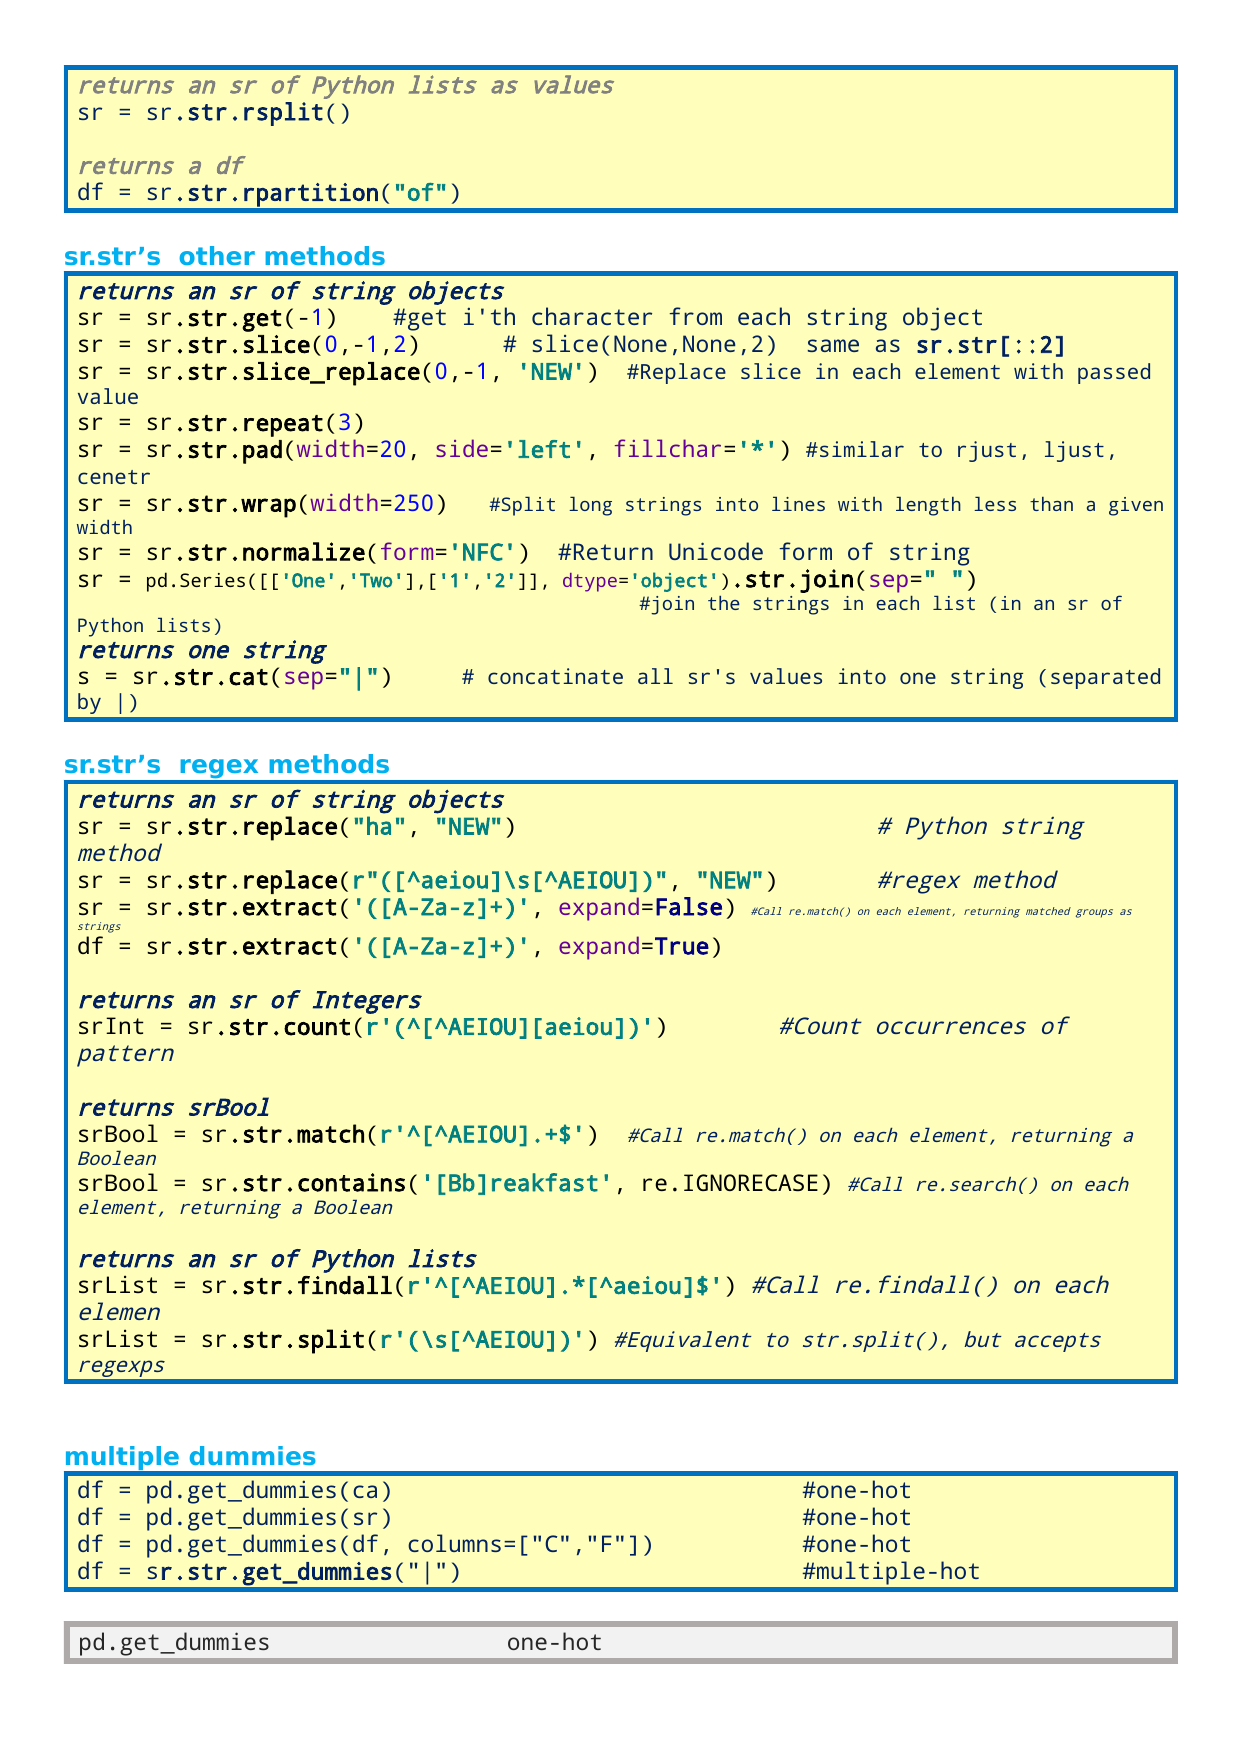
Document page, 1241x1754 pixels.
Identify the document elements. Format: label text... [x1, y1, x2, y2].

text df = sr.str.get_dummies("|") #multiple-hot [68, 1551, 1174, 1587]
text pd.get_dummies one-hot [70, 1627, 1172, 1658]
text df = pd.get_dummies(df, columns=["C","F"]) #one-hot [68, 1524, 1174, 1551]
text df = pd.get_dummies(ca) #one-hot [68, 1476, 1174, 1498]
text df = pd.get_dummies(sr) #one-hot [68, 1498, 1174, 1524]
title sr.str’s other methods [63, 242, 1178, 271]
title multiple dummies [63, 1442, 1178, 1471]
text returns an sr of string objects sr = sr.str.replace("ha", "NEW") # Python string method sr = sr.str.replace(r"([^aeiou]\s[^AEIOU])", "NEW") #regex method sr = sr.str.extract('([A-Za-z]+)', expand=False) #Call re.match() on each element, returning matched groups as strings df = sr.str.extract('([A-Za-z]+)', expand=True) returns an sr of Integers srInt = sr.str.count(r'(^[^AEIOU][aeiou])') #Count occurrences of pattern returns srBool srBool = sr.str.match(r'^[^AEIOU].+$') #Call re.match() on each element, returning a Boolean srBool = sr.str.contains('[Bb]reakfast', re.IGNORECASE) #Call re.search() on each element, returning a Boolean returns an sr of Python lists srList = sr.str.findall(r'^[^AEIOU].*[^aeiou]$') #Call re.findall() on each elemen srList = sr.str.split(r'(\s[^AEIOU])') #Equivalent to str.split(), but accepts regexps [68, 784, 1174, 1379]
text returns an sr of string objects sr = sr.str.get(-1) #get i'th character from each string object sr = sr.str.slice(0,-1,2) # slice(None,None,2) same as sr.str[::2] sr = sr.str.slice_replace(0,-1, 'NEW') #Replace slice in each element with passed value sr = sr.str.repeat(3) sr = sr.str.pad(width=20, side='left', fillchar='*') #similar to rjust, ljust, cenetr sr = sr.str.wrap(width=250) #Split long strings into lines with length less than a given width sr = sr.str.normalize(form='NFC') #Return Unicode form of string sr = pd.Series([['One','Two'],['1','2']], dtype='object').str.join(sep=" ") [68, 276, 1174, 586]
text returns an sr of Python lists as values sr = sr.str.rsplit() returns a df df = sr.str.rpartition("of") [68, 70, 1174, 208]
text #join the strings in each list (in an sr of Python lists) returns one string s = sr.str.cat(sep="|") # concatinate all sr's values into one string (separated by |) [68, 586, 1174, 717]
title sr.str’s regex methods [63, 750, 1178, 779]
